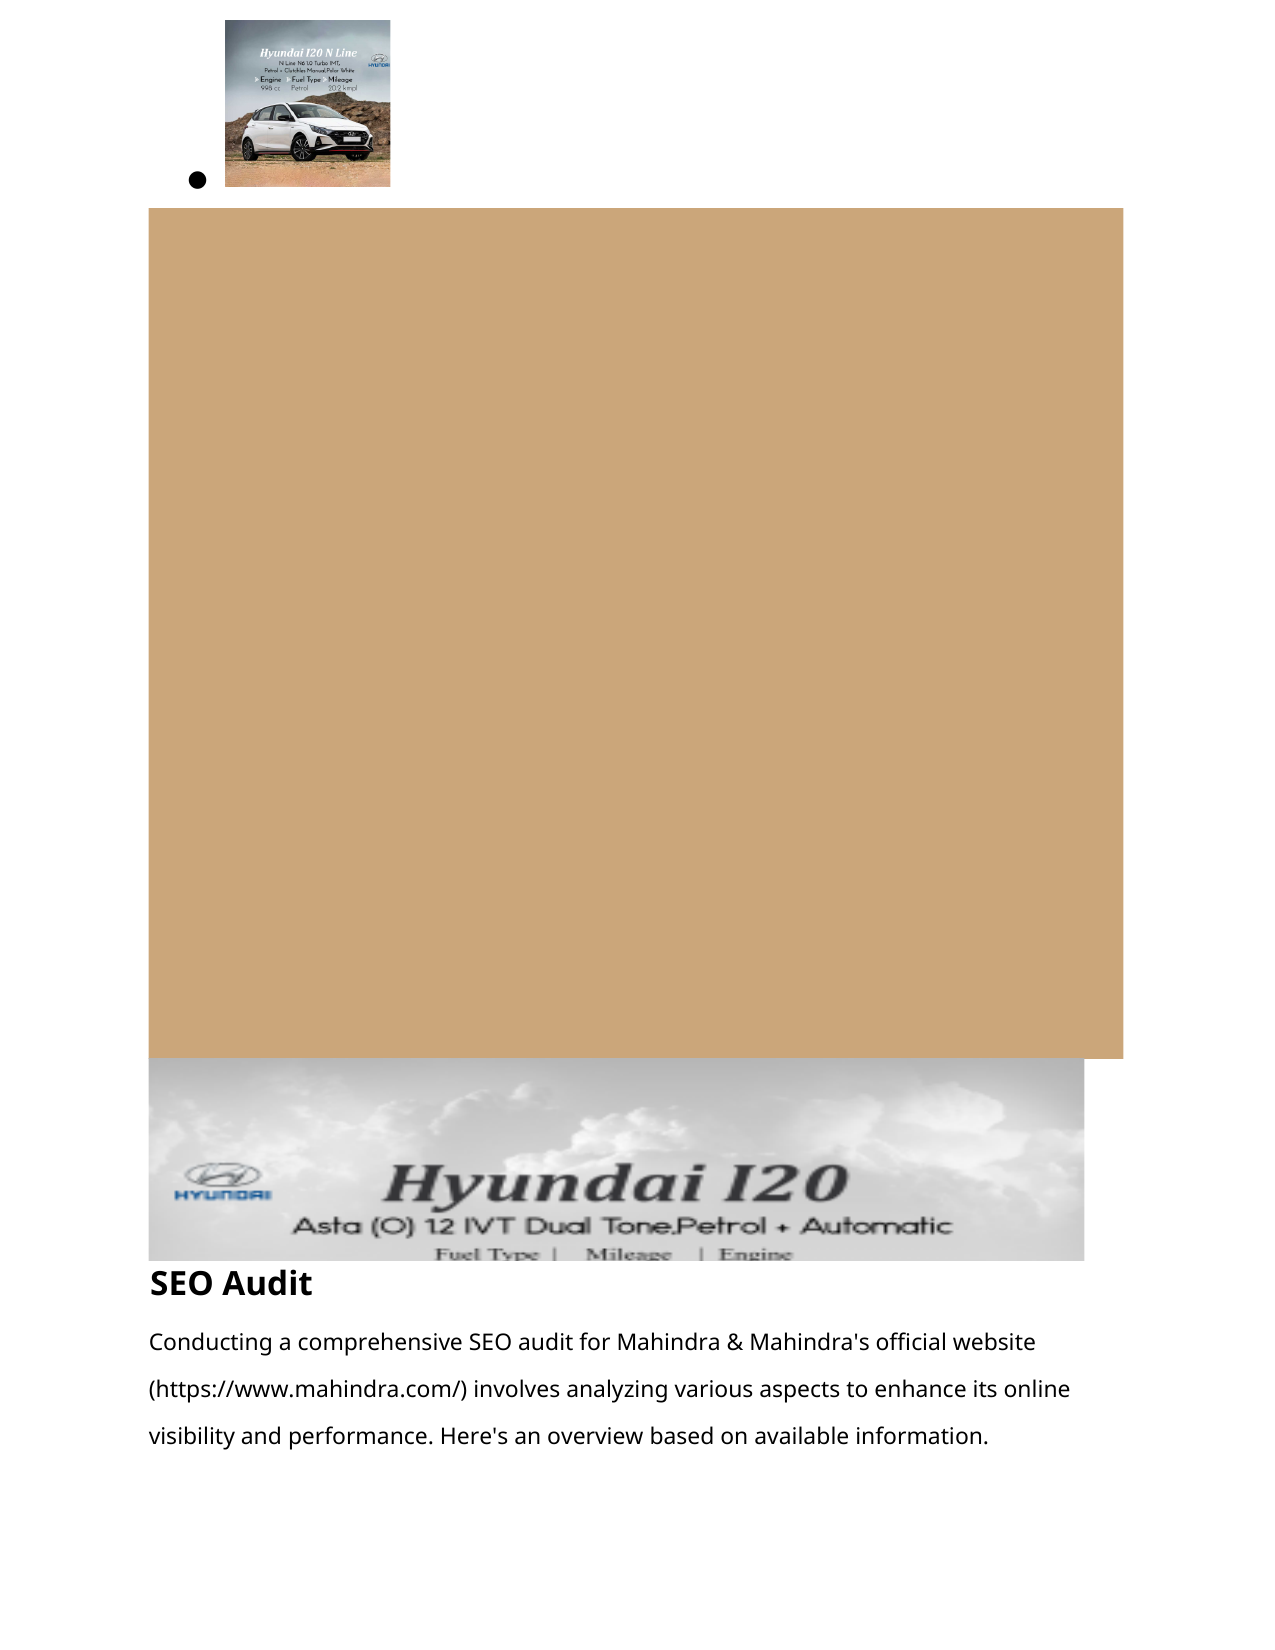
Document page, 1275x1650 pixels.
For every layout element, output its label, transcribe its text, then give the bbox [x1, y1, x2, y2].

picture [148, 208, 1124, 1261]
picture [225, 20, 391, 187]
text Conducting a comprehensive SEO audit for Mahindra & Mahindra's official website (https://www.mahindra.com/) involves analyzing various aspects to enhance its online visibility and performance. Here's an overview based on available information. [148, 1326, 1125, 1451]
subtitle SEO Audit [150, 1260, 1125, 1305]
